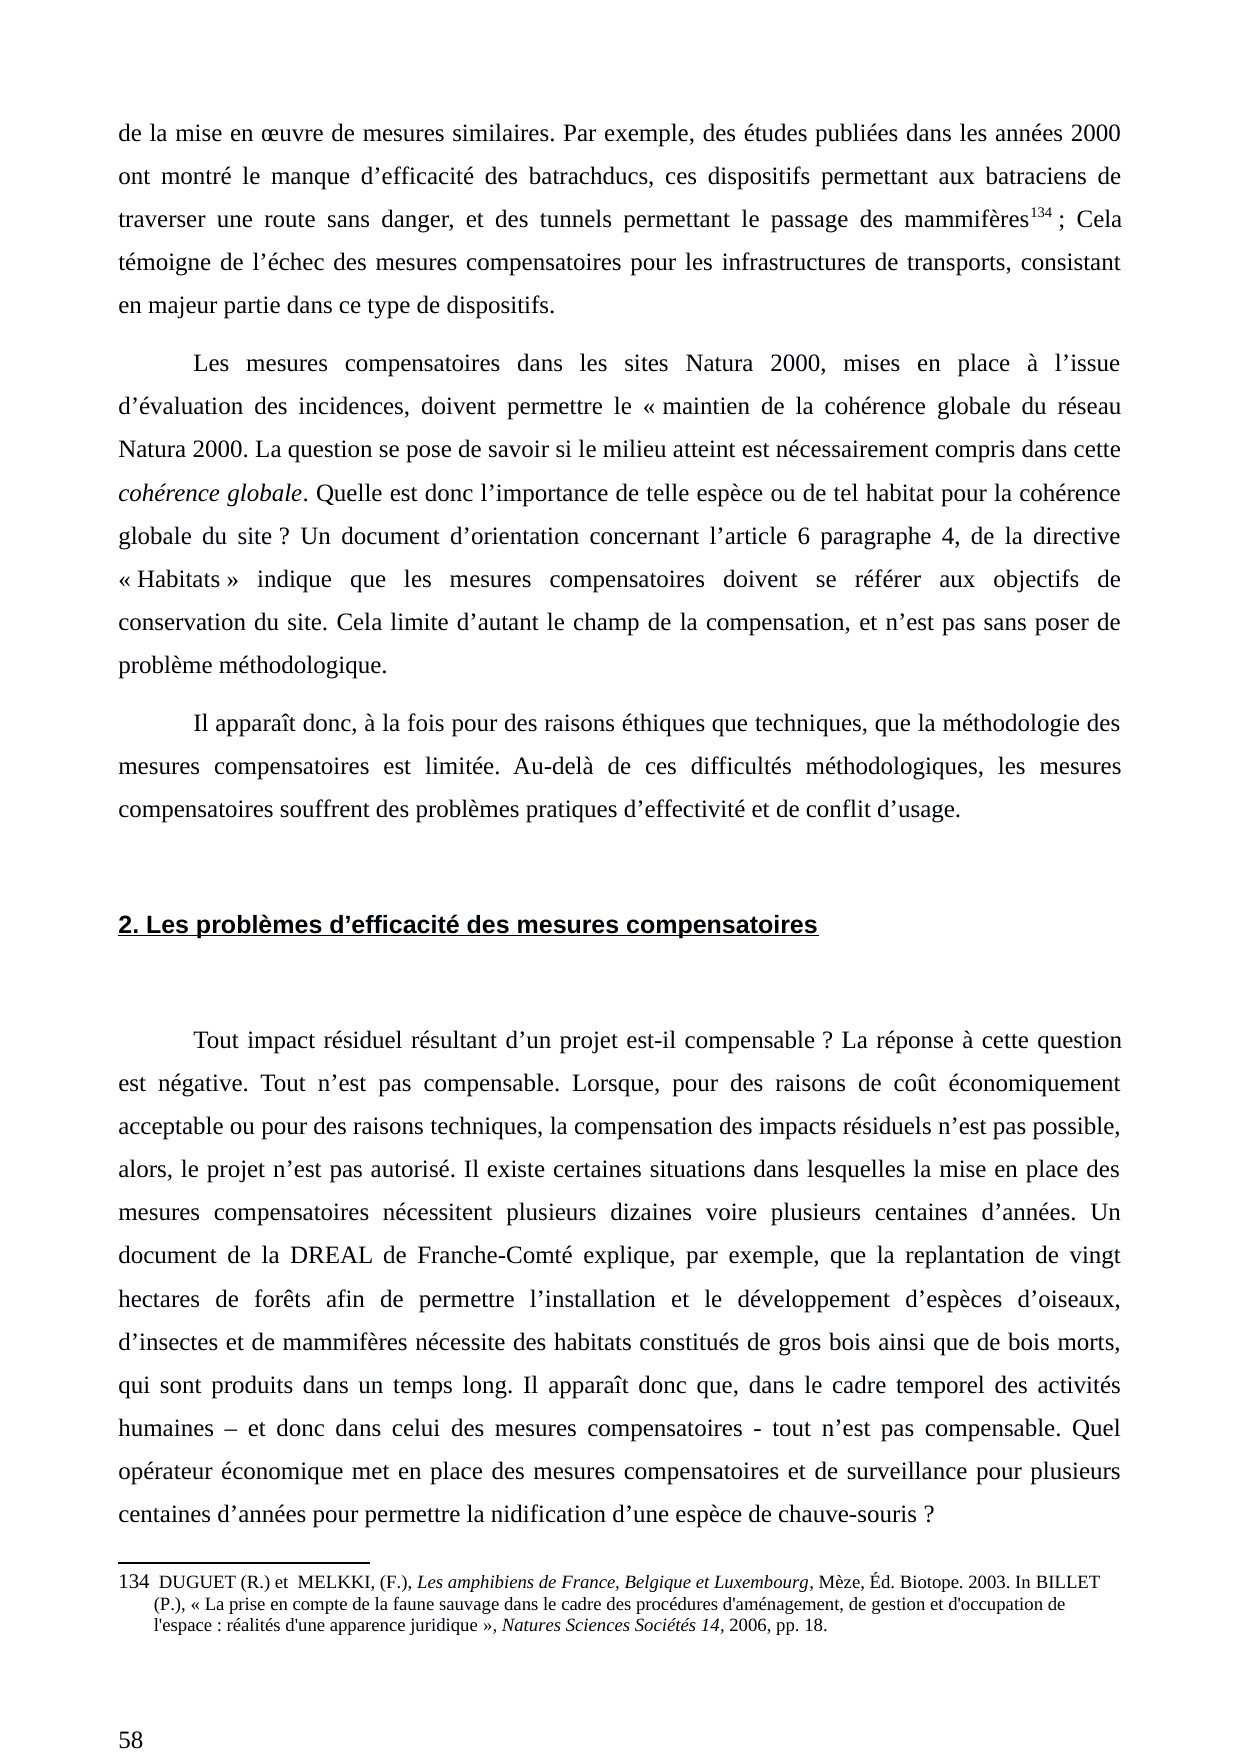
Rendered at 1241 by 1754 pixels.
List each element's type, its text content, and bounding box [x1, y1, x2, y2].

text 2. Les problèmes d’efficacité des mesures compensatoires [118, 909, 1122, 938]
text Tout impact résiduel résultant d’un projet est-il compensable ? La réponse à cette question est négative. Tout n’est pas compensable. Lorsque, pour des raisons de coût économiquement acceptable ou pour des raisons techniques, la compensation des impacts résiduels n’est pas possible, alors, le projet n’est pas autorisé. Il existe certaines situations dans lesquelles la mise en place des mesures compensatoires nécessitent plusieurs dizaines voire plusieurs centaines d’années. Un document de la DREAL de Franche-Comté explique, par exemple, que la replantation de vingt hectares de forêts afin de permettre l’installation et le développement d’espèces d’oiseaux, d’insectes et de mammifères nécessite des habitats constitués de gros bois ainsi que de bois morts, qui sont produits dans un temps long. Il apparaît donc que, dans le cadre temporel des activités humaines – et donc dans celui des mesures compensatoires - tout n’est pas compensable. Quel opérateur économique met en place des mesures compensatoires et de surveillance pour plusieurs centaines d’années pour permettre la nidification d’une espèce de chauve-souris ? [118, 1025, 1122, 1528]
text DUGUET (R.) et MELKKI, (F.), Les amphibiens de France, Belgique et Luxembourg, Mèze, Éd. Biotope. 2003. In BILLET (P.), « La prise en compte de la faune sauvage dans le cadre des procédures d'aménagement, de gestion et d'occupation de l'espace : réalités d'une apparence juridique », Natures Sciences Sociétés 14, 2006, pp. 18. [118, 1569, 1122, 1636]
text Les mesures compensatoires dans les sites Natura 2000, mises en place à l’issue d’évaluation des incidences, doivent permettre le « maintien de la cohérence globale du réseau Natura 2000. La question se pose de savoir si le milieu atteint est nécessairement compris dans cette cohérence globale. Quelle est donc l’importance de telle espèce ou de tel habitat pour la cohérence globale du site ? Un document d’orientation concernant l’article 6 paragraphe 4, de la directive « Habitats » indique que les mesures compensatoires doivent se référer aux objectifs de conservation du site. Cela limite d’autant le champ de la compensation, et n’est pas sans poser de problème méthodologique. [118, 348, 1122, 679]
text de la mise en œuvre de mesures similaires. Par exemple, des études publiées dans les années 2000 ont montré le manque d’efficacité des batrachducs, ces dispositifs permettant aux batraciens de traverser une route sans danger, et des tunnels permettant le passage des mammifères ; Cela témoigne de l’échec des mesures compensatoires pour les infrastructures de transports, consistant en majeur partie dans ce type de dispositifs. [118, 118, 1122, 319]
text Il apparaît donc, à la fois pour des raisons éthiques que techniques, que la méthodologie des mesures compensatoires est limitée. Au-delà de ces difficultés méthodologiques, les mesures compensatoires souffrent des problèmes pratiques d’effectivité et de conflit d’usage. [118, 708, 1122, 823]
